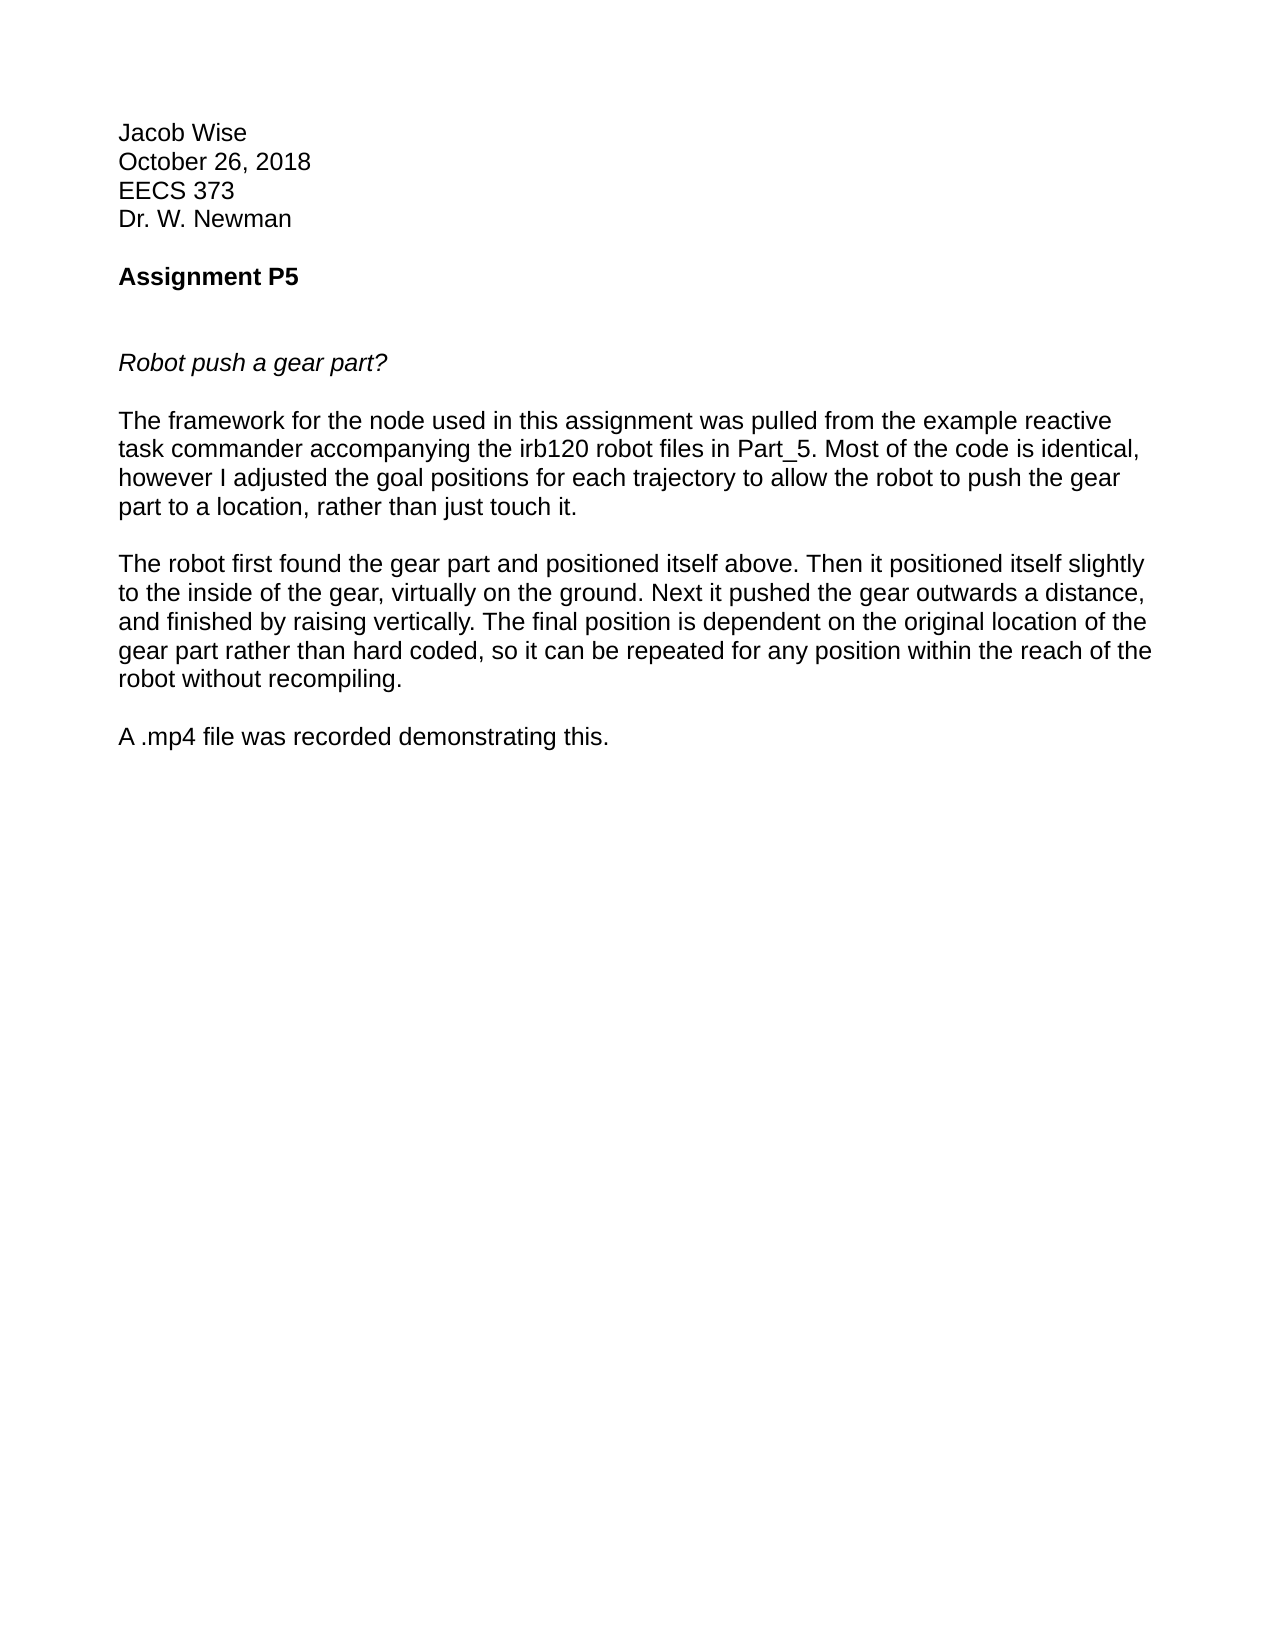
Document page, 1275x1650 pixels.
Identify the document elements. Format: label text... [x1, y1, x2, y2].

text The framework for the node used in this assignment was pulled from the example reactive task commander accompanying the irb120 robot files in Part_5. Most of the code is identical, however I adjusted the goal positions for each trajectory to allow the robot to push the gear part to a location, rather than just touch it. [118, 406, 1157, 521]
text Jacob Wise [118, 118, 1157, 147]
text Robot push a gear part? [118, 348, 1157, 377]
text Assignment P5 [118, 262, 1157, 291]
text The robot first found the gear part and positioned itself above. Then it positioned itself slightly to the inside of the gear, virtually on the ground. Next it pushed the gear outwards a distance, and finished by raising vertically. The final position is dependent on the original location of the gear part rather than hard coded, so it can be repeated for any position within the reach of the robot without recompiling. [118, 549, 1157, 693]
text EECS 373 [118, 176, 1157, 204]
text October 26, 2018 [118, 147, 1157, 176]
text Dr. W. Newman [118, 204, 1157, 233]
text A .mp4 file was recorded demonstrating this. [118, 722, 1157, 751]
